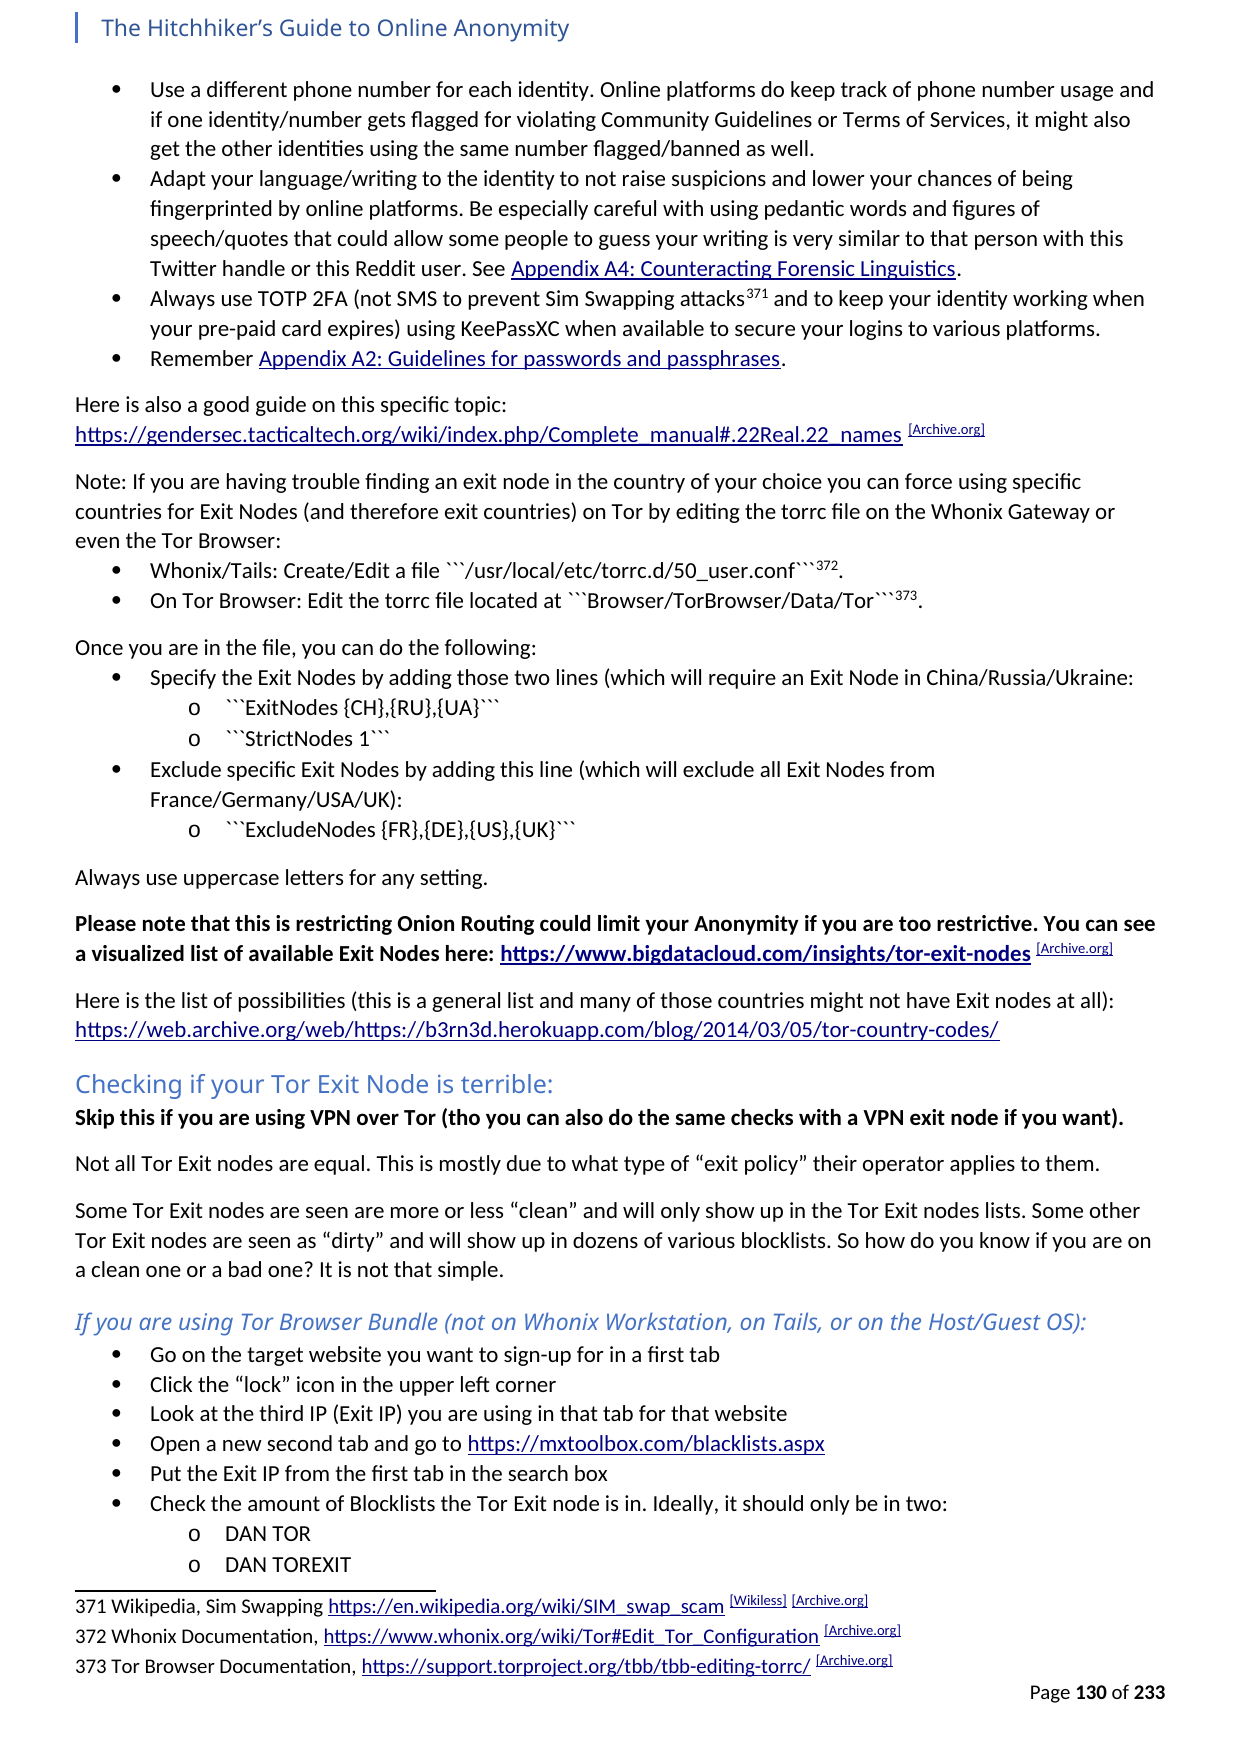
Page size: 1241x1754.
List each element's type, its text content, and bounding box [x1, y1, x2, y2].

list Click the “lock” icon in the upper left corner [112, 1370, 1165, 1398]
text Skip this if you are using VPN over Tor (tho you can also do the same checks with a VPN exit node if you want). [75, 1103, 1165, 1131]
list ```ExitNodes {CH},{RU},{UA}``` [187, 693, 1165, 722]
list Go on the target website you want to sign-up for in a first tab [112, 1340, 1165, 1368]
list DAN TOREXIT [187, 1550, 1165, 1579]
list Look at the third IP (Exit IP) you are using in that tab for that website [112, 1399, 1165, 1428]
list DAN TOR [187, 1519, 1165, 1548]
subtitle If you are using Tor Browser Bundle (not on Whonix Workstation, on Tails, or on the Host/Guest OS): [75, 1306, 1165, 1338]
list Adapt your language/writing to the identity to not raise suspicions and lower your chances of being fingerprinted by online platforms. Be especially careful with using pedantic words and figures of speech/quotes that could allow some people to guess your writing is very similar to that person with this Twitter handle or this Reddit user. See Appendix A4: Counteracting Forensic Linguistics. [112, 164, 1165, 282]
text Here is also a good guide on this specific topic: https://gendersec.tacticaltech.org/wiki/index.php/Complete_manual#.22Real.22_names [Archive.org] [75, 390, 1165, 448]
list On Tor Browser: Edit the torrc file located at ```Browser/TorBrowser/Data/Tor```. [112, 586, 1165, 614]
list ```ExcludeNodes {FR},{DE},{US},{UK}``` [187, 815, 1165, 844]
list Wikipedia, Sim Swapping https://en.wikipedia.org/wiki/SIM_swap_scam [Wikiless] [Archive.org] [75, 1591, 1165, 1619]
list Put the Exit IP from the first tab in the search box [112, 1459, 1165, 1487]
list Exclude specific Exit Nodes by adding this line (which will exclude all Exit Nodes from France/Germany/USA/UK): [112, 755, 1165, 813]
text Please note that this is restricting Onion Routing could limit your Anonymity if you are too restrictive. You can see a visualized list of available Exit Nodes here: https://www.bigdatacloud.com/insights/tor-exit-nodes [Archive.org] [75, 909, 1165, 967]
list Check the amount of Blocklists the Tor Exit node is in. Ideally, it should only be in two: [112, 1489, 1165, 1517]
list Specify the Exit Nodes by adding those two lines (which will require an Exit Node in China/Russia/Ukraine: [112, 663, 1165, 691]
text Note: If you are having trouble finding an exit node in the country of your choice you can force using specific countries for Exit Nodes (and therefore exit countries) on Tor by editing the torrc file on the Whonix Gateway or even the Tor Browser: [75, 467, 1165, 555]
list Use a different phone number for each identity. Online platforms do keep track of phone number usage and if one identity/number gets flagged for violating Community Guidelines or Terms of Services, it might also get the other identities using the same number flagged/banned as well. [112, 75, 1165, 163]
list Open a new second tab and go to https://mxtoolbox.com/blacklists.aspx [112, 1429, 1165, 1457]
list Always use TOTP 2FA (not SMS to prevent Sim Swapping attacks and to keep your identity working when your pre-paid card expires) using KeePassXC when available to secure your logins to various platforms. [112, 284, 1165, 342]
subtitle Checking if your Tor Exit Node is terrible: [75, 1066, 1165, 1100]
text Once you are in the file, you can do the following: [75, 633, 1165, 661]
text Always use uppercase letters for any setting. [75, 863, 1165, 891]
list Remember Appendix A2: Guidelines for passwords and passphrases. [112, 344, 1165, 372]
text Here is the list of possibilities (this is a general list and many of those countries might not have Exit nodes at all): https://web.archive.org/web/https://b3rn3d.herokuapp.com/blog/2014/03/05/tor-country-codes/ [75, 986, 1165, 1044]
list Whonix/Tails: Create/Edit a file ```/usr/local/etc/torrc.d/50_user.conf```. [112, 557, 1165, 584]
list Tor Browser Documentation, https://support.torproject.org/tbb/tbb-editing-torrc/ [Archive.org] [75, 1651, 1165, 1679]
list Whonix Documentation, https://www.whonix.org/wiki/Tor#Edit_Tor_Configuration [Archive.org] [75, 1621, 1165, 1649]
text Some Tor Exit nodes are seen are more or less “clean” and will only show up in the Tor Exit nodes lists. Some other Tor Exit nodes are seen as “dirty” and will show up in dozens of various blocklists. So how do you know if you are on a clean one or a bad one? It is not that simple. [75, 1196, 1165, 1284]
text Not all Tor Exit nodes are equal. This is mostly due to what type of “exit policy” their operator applies to them. [75, 1149, 1165, 1177]
list ```StrictNodes 1``` [187, 724, 1165, 753]
